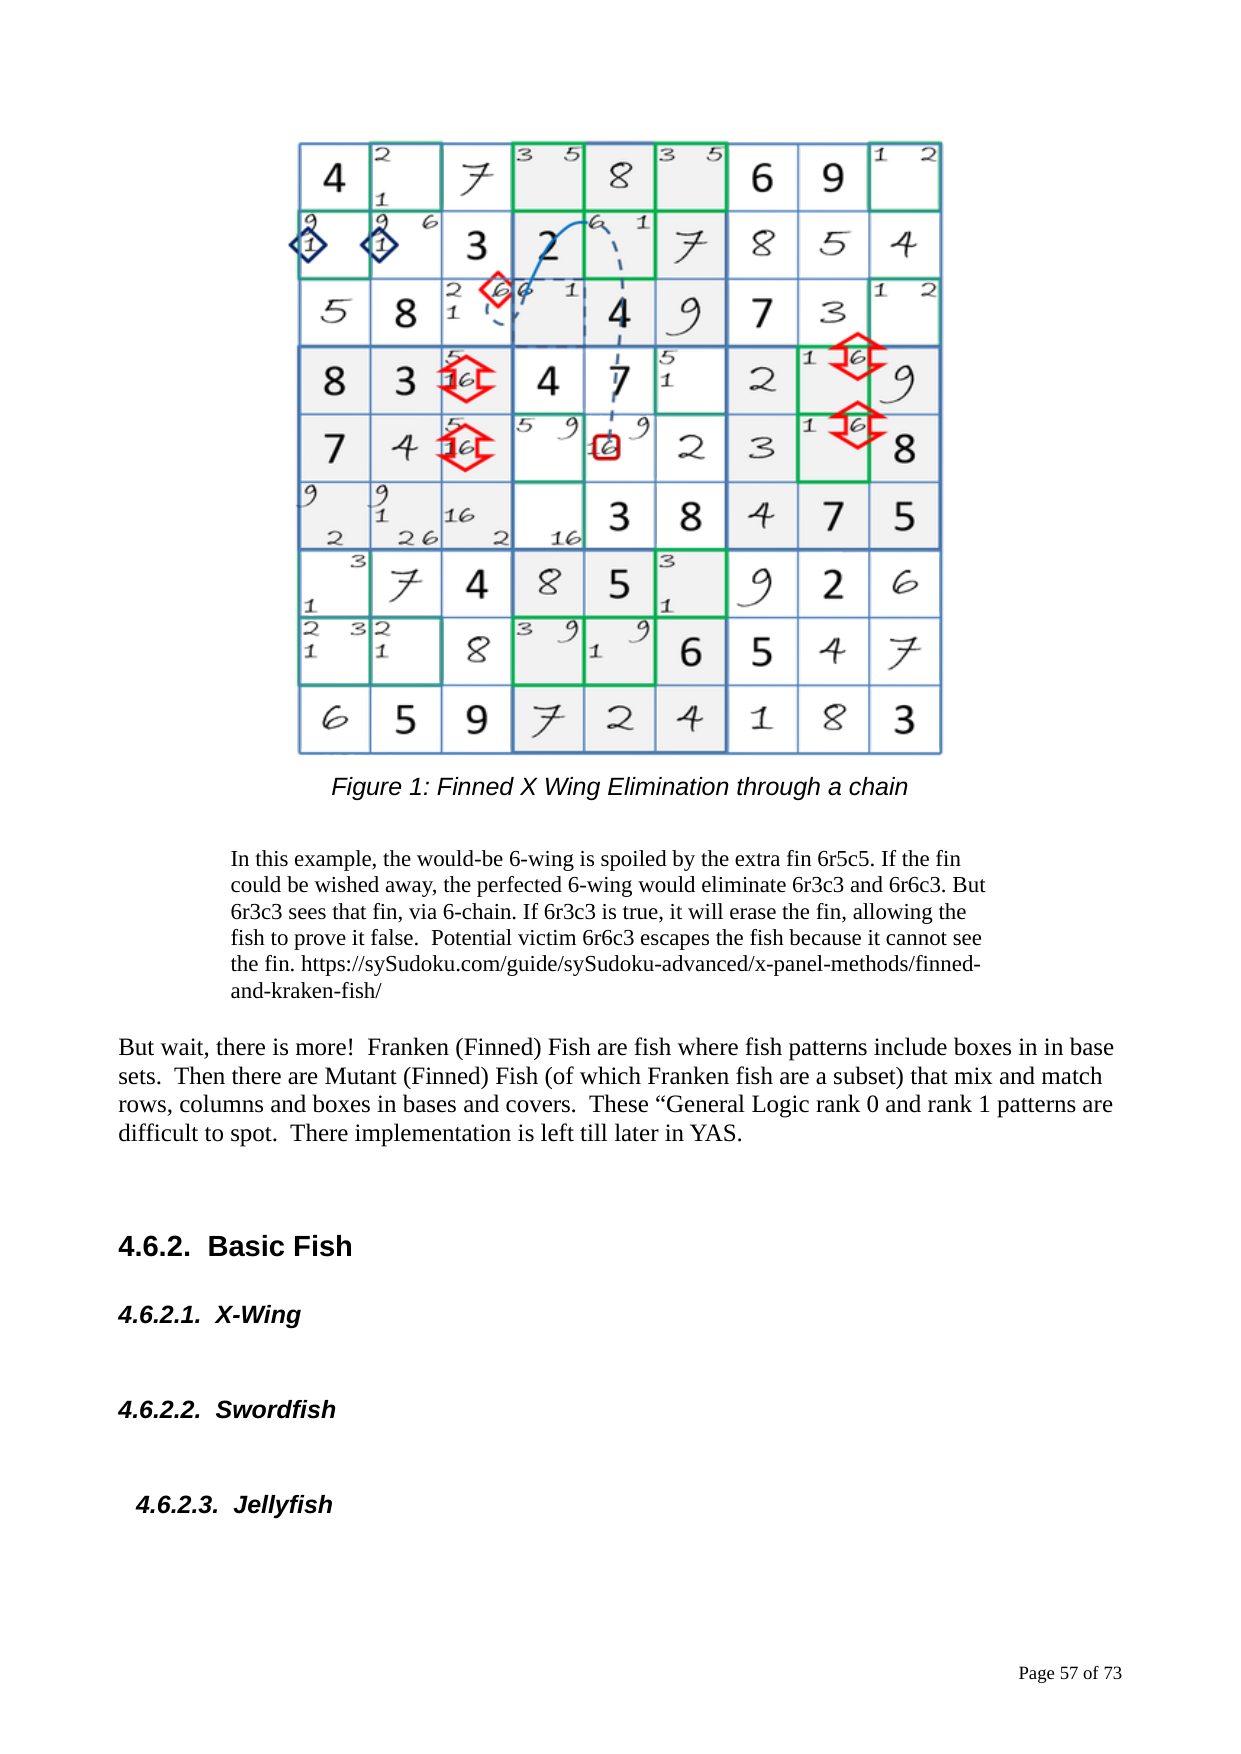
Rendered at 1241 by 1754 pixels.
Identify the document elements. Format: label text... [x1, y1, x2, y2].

picture [287, 130, 954, 773]
text In this example, the would-be 6-wing is spoiled by the extra fin 6r5c5. If the fin could be wished away, the perfected 6-wing would eliminate 6r3c3 and 6r6c3. But 6r3c3 sees that fin, via 6-chain. If 6r3c3 is true, it will erase the fin, allowing the fish to prove it false. Potential victim 6r6c3 escapes the fish because it cannot see the fin. https://sySudoku.com/guide/sySudoku-advanced/x-panel-methods/finned-and-kraken-fish/ [230, 845, 1004, 1003]
subtitle X-Wing [118, 1301, 1122, 1329]
text Figure 1: Finned X Wing Elimination through a chain [287, 773, 953, 801]
subtitle Swordfish [118, 1396, 1122, 1424]
subtitle Basic Fish [118, 1229, 1122, 1263]
subtitle Jellyfish [136, 1491, 1122, 1519]
text But wait, there is more! Franken (Finned) Fish are fish where fish patterns include boxes in in base sets. Then there are Mutant (Finned) Fish (of which Franken fish are a subset) that mix and match rows, columns and boxes in bases and covers. These “General Logic rank 0 and rank 1 patterns are difficult to spot. There implementation is left till later in YAS. [118, 1032, 1122, 1147]
